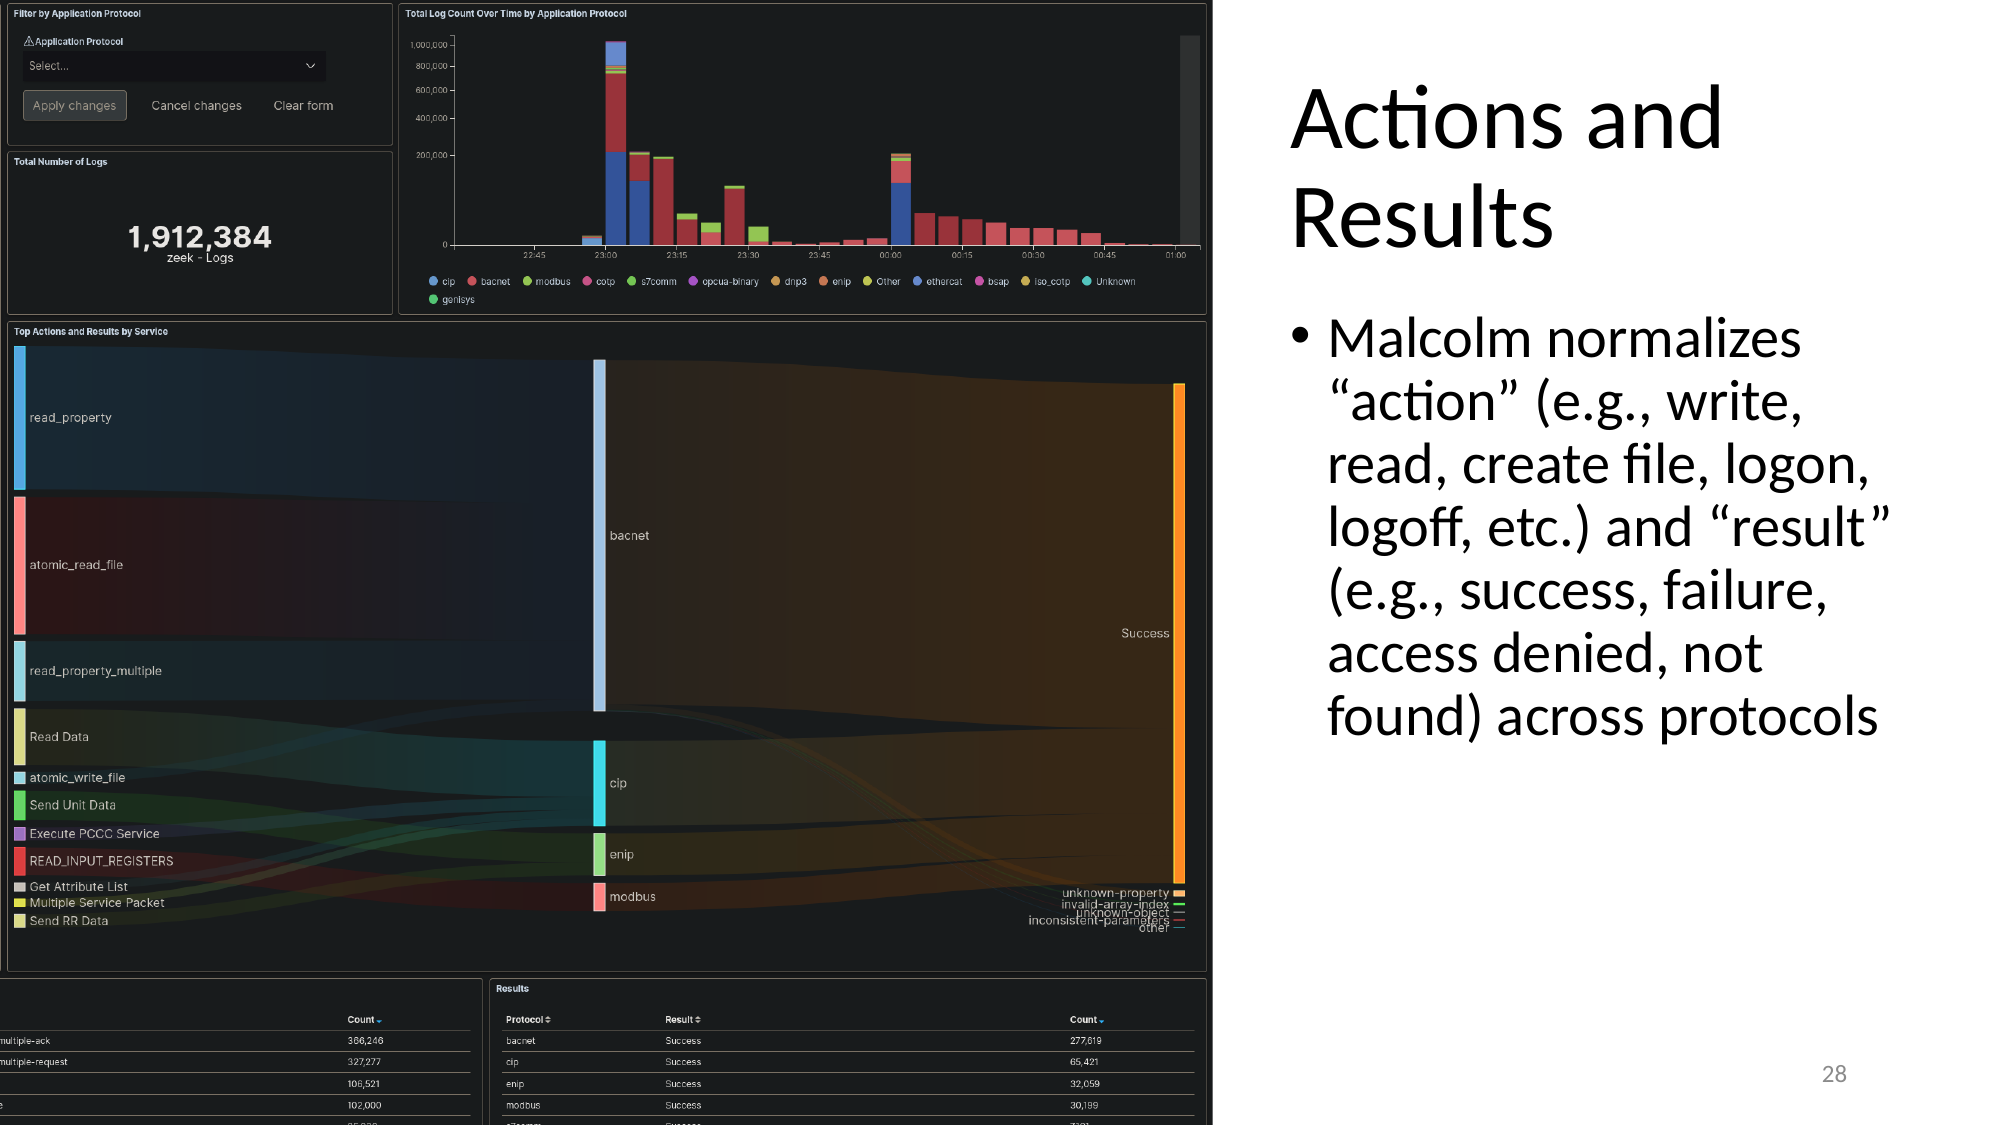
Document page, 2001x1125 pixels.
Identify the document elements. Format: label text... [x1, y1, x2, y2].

title Actions and Results [1275, 59, 1951, 278]
list Malcolm normalizes “action” (e.g., write, read, create file, logon, logoff, etc.) and “result” (e.g., success, failure, access denied, not found) across protocols [1275, 299, 1913, 1014]
slide_number [1412, 1042, 1863, 1103]
picture [0, 0, 1213, 1125]
